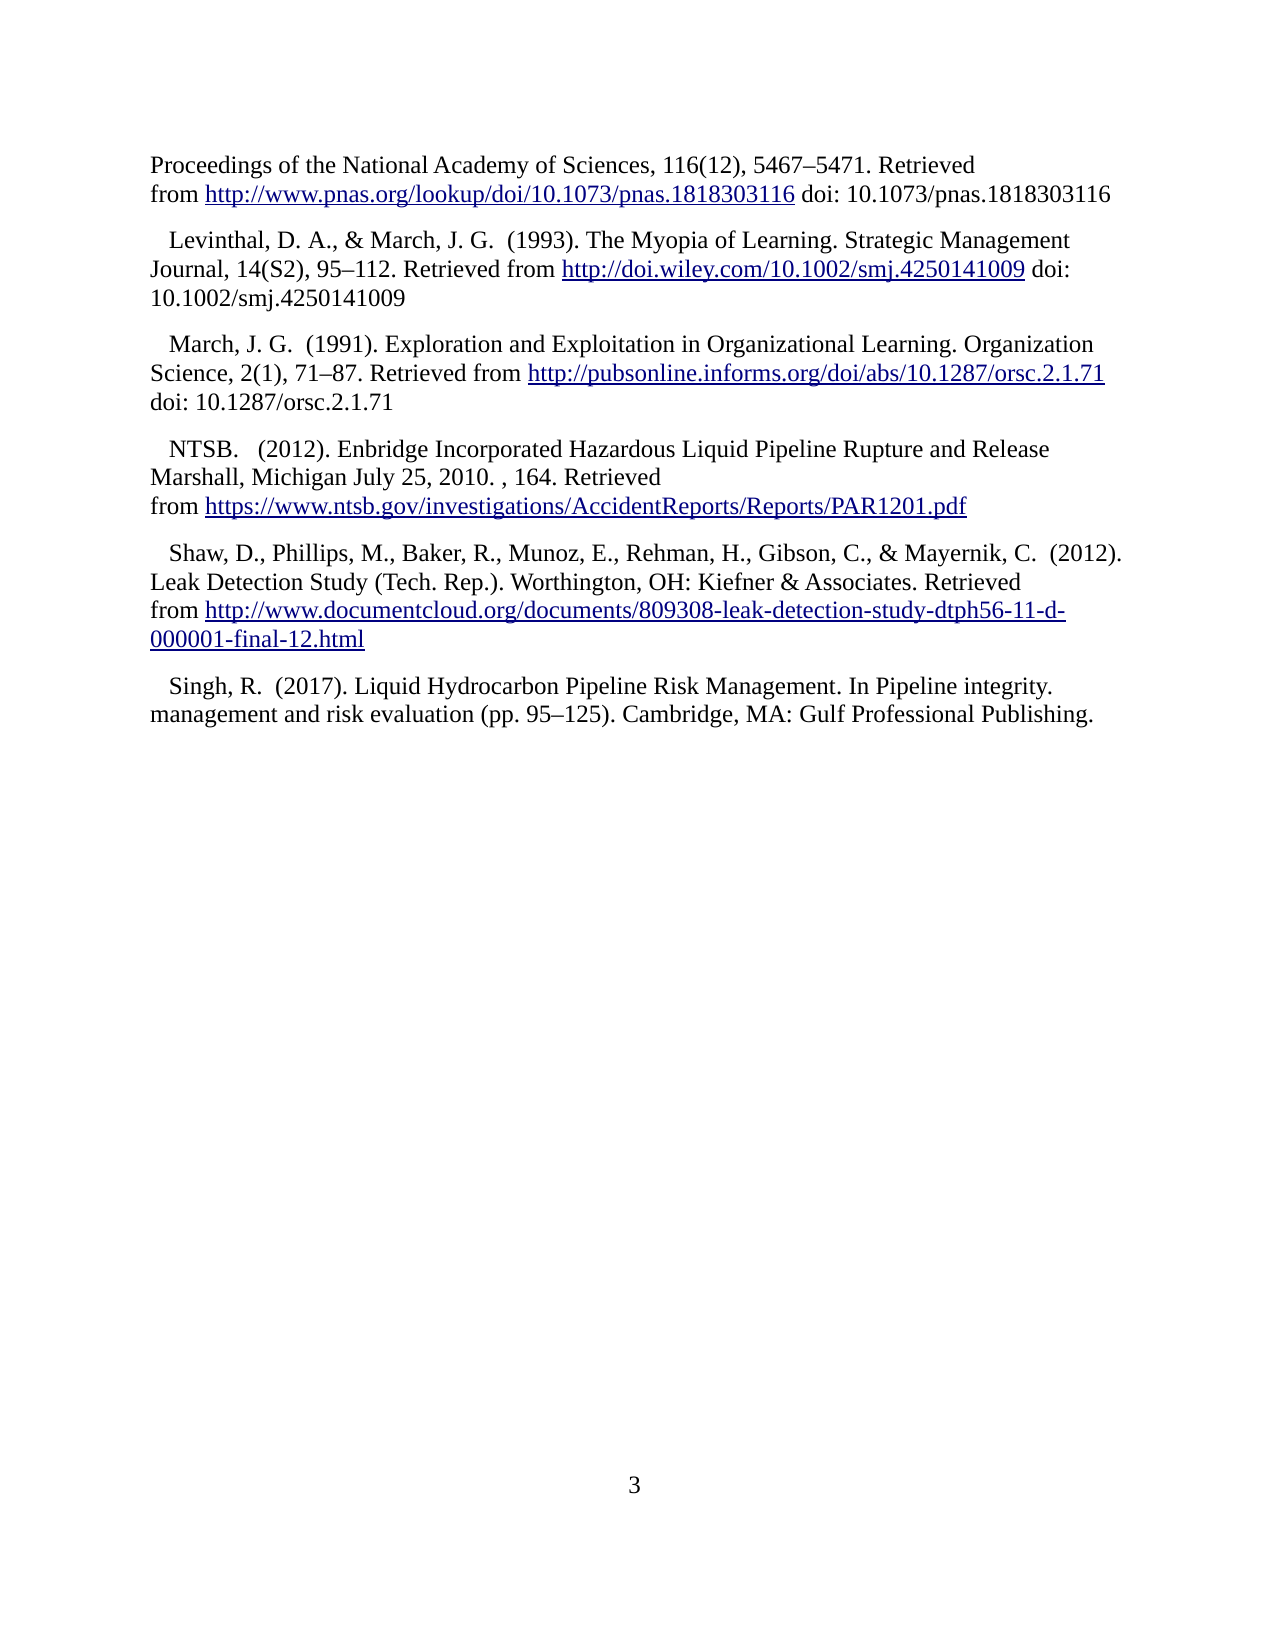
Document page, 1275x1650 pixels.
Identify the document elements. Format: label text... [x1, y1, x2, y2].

text Shaw, D., Phillips, M., Baker, R., Munoz, E., Rehman, H., Gibson, C., & Mayernik, C. (2012). Leak Detection Study (Tech. Rep.). Worthington, OH: Kiefner & Associates. Retrieved from http://www.documentcloud.org/documents/809308-leak-detection-study-dtph56-11-d-000001-final-12.html [150, 538, 1125, 653]
text Singh, R. (2017). Liquid Hydrocarbon Pipeline Risk Management. In Pipeline integrity. management and risk evaluation (pp. 95–125). Cambridge, MA: Gulf Professional Publishing. [150, 671, 1125, 728]
text Proceedings of the National Academy of Sciences, 116(12), 5467–5471. Retrieved from http://www.pnas.org/lookup/doi/10.1073/pnas.1818303116 doi: 10.1073/pnas.1818303116 [150, 150, 1125, 207]
text Levinthal, D. A., & March, J. G. (1993). The Myopia of Learning. Strategic Management Journal, 14(S2), 95–112. Retrieved from http://doi.wiley.com/10.1002/smj.4250141009 doi: 10.1002/smj.4250141009 [150, 225, 1125, 312]
text March, J. G. (1991). Exploration and Exploitation in Organizational Learning. Organization Science, 2(1), 71–87. Retrieved from http://pubsonline.informs.org/doi/abs/10.1287/orsc.2.1.71 doi: 10.1287/orsc.2.1.71 [150, 329, 1125, 416]
text NTSB. (2012). Enbridge Incorporated Hazardous Liquid Pipeline Rupture and Release Marshall, Michigan July 25, 2010. , 164. Retrieved from https://www.ntsb.gov/investigations/AccidentReports/Reports/PAR1201.pdf [150, 434, 1125, 520]
